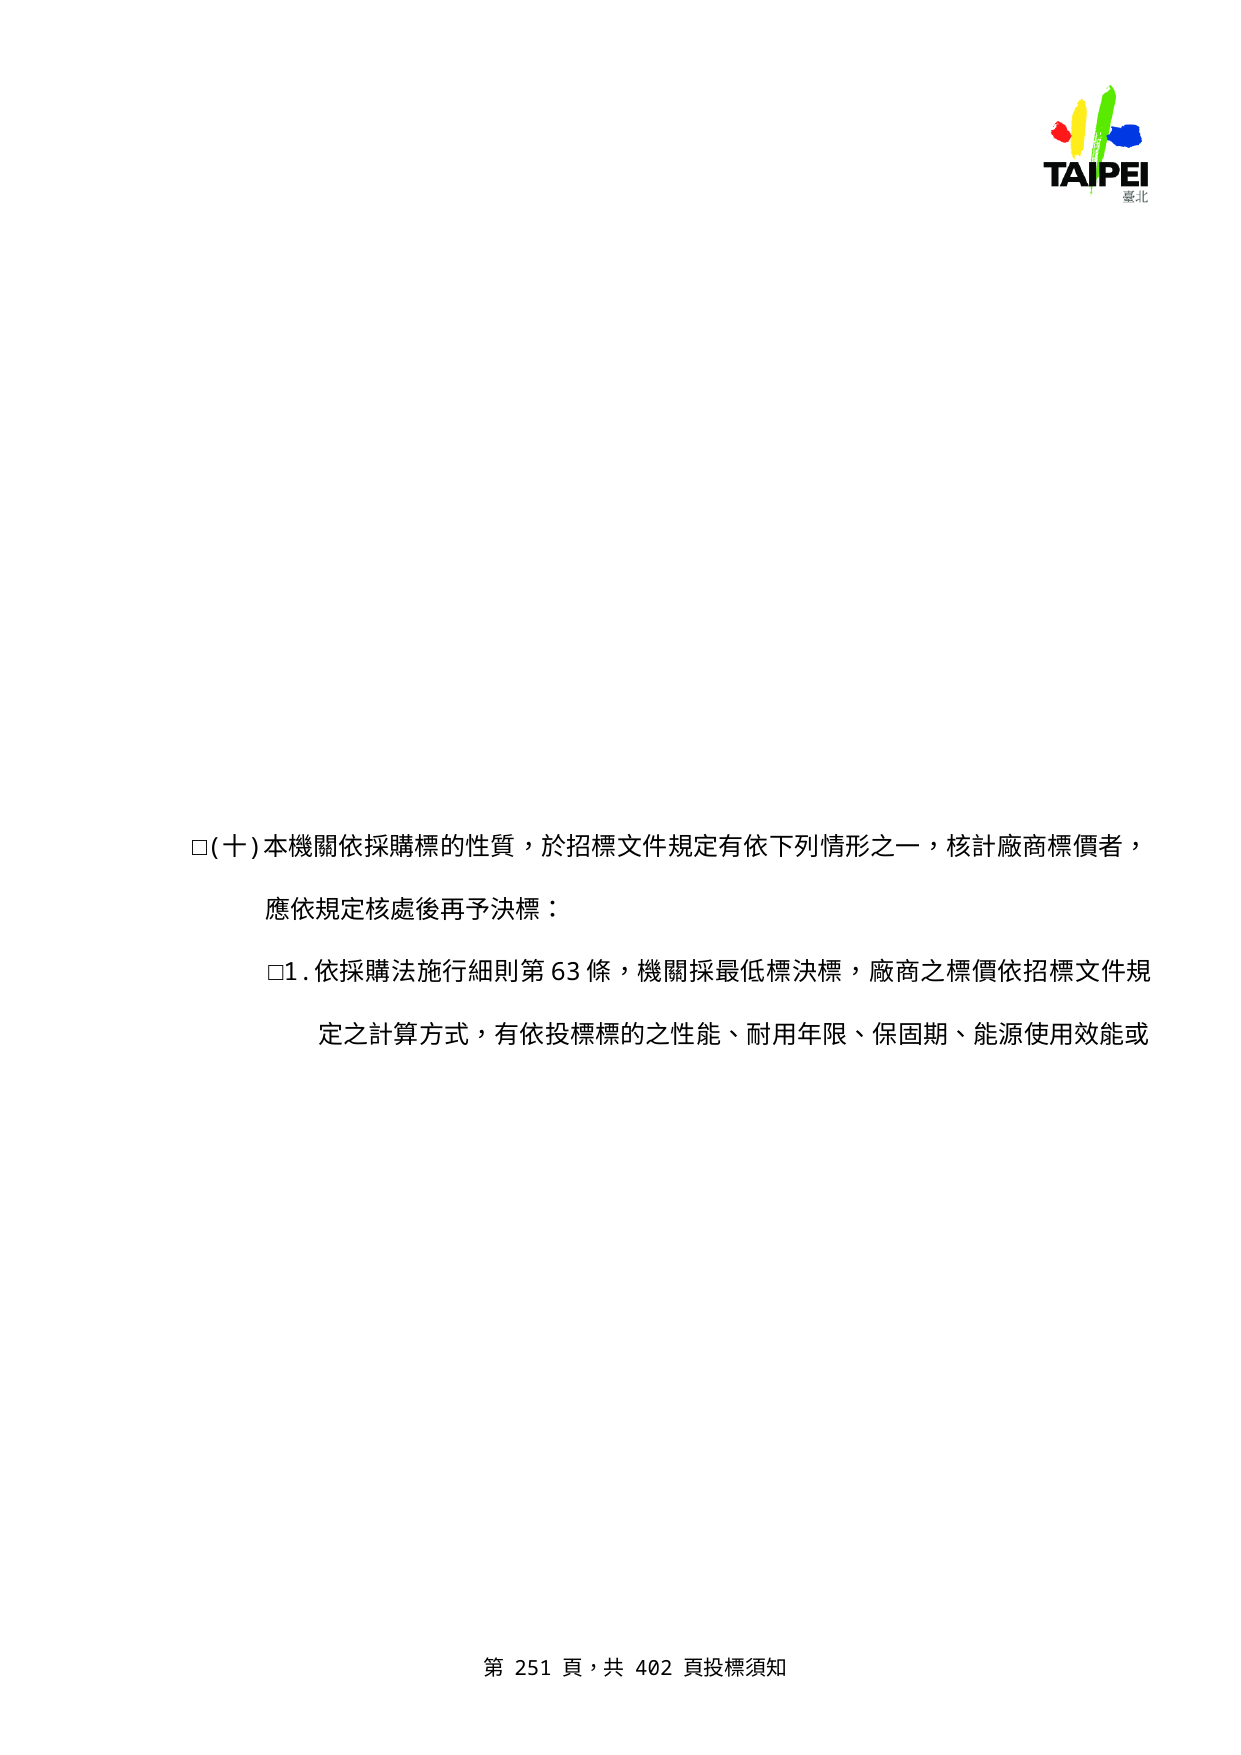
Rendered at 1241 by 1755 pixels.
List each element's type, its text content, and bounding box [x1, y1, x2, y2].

text □1.依採購法施行細則第63條，機關採最低標決標，廠商之標價依招標文件規定之計算方式，有依投標標的之性能、耐用年限、保固期、能源使用效能或 [268, 928, 1152, 1053]
text □(十)本機關依採購標的性質，於招標文件規定有依下列情形之一，核計廠商標價者，應依規定核處後再予決標： [192, 803, 1152, 928]
